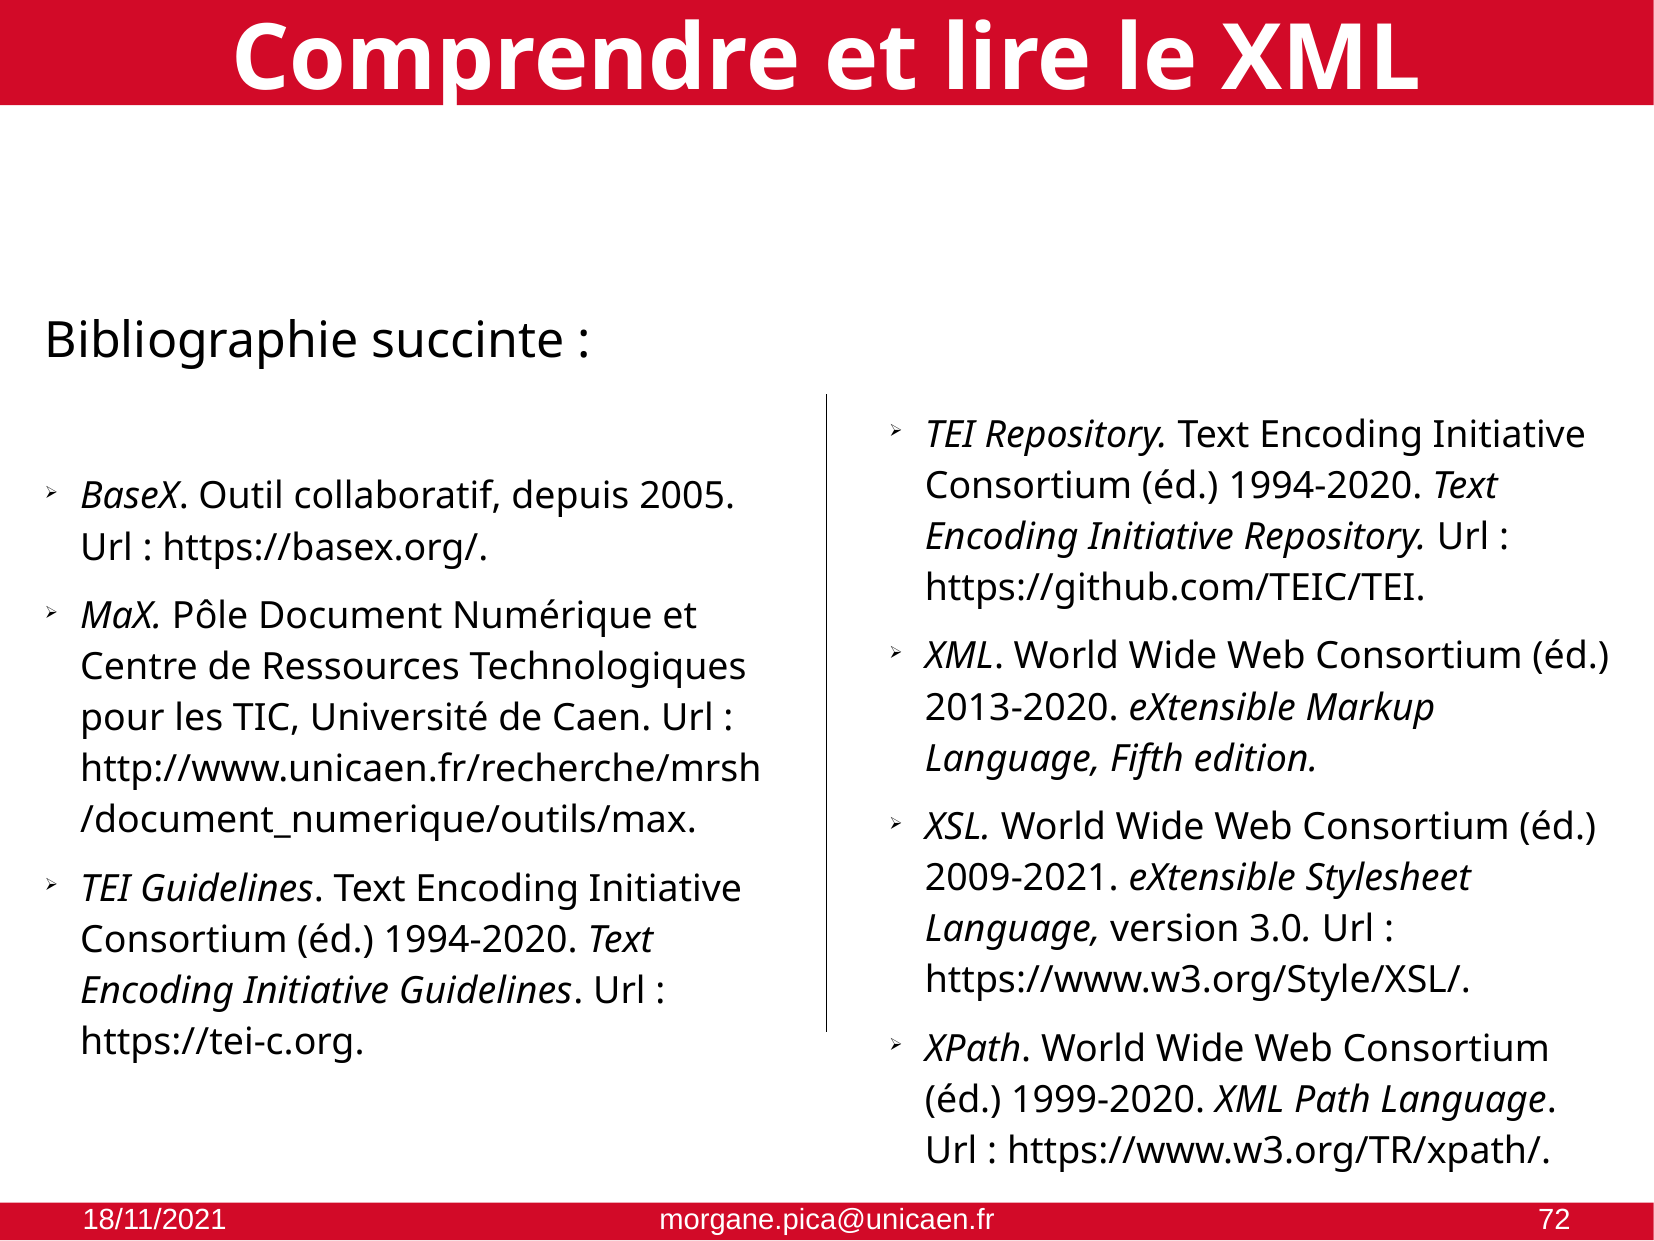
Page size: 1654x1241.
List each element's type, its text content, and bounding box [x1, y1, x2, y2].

text_box TEI Repository. Text Encoding Initiative Consortium (éd.) 1994-2020. Text Encoding Initiative Repository. Url : https://github.com/TEIC/TEI. XML. World Wide Web Consortium (éd.) 2013-2020. eXtensible Markup Language, Fifth edition. XSL. World Wide Web Consortium (éd.) 2009-2021. eXtensible Stylesheet Language, version 3.0. Url : https://www.w3.org/Style/XSL/. XPath. World Wide Web Consortium (éd.) 1999-2020. XML Path Language. Url : https://www.w3.org/TR/xpath/. [874, 313, 1627, 1051]
title Comprendre et lire le XML [0, 0, 1654, 108]
text_box Bibliographie succinte : BaseX. Outil collaboratif, depuis 2005. Url : https://basex.org/. MaX. Pôle Document Numérique et Centre de Ressources Technologiques pour les TIC, Université de Caen. Url : http://www.unicaen.fr/recherche/mrsh/document_numerique/outils/max. TEI Guidelines. Text Encoding Initiative Consortium (éd.) 1994-2020. Text Encoding Initiative Guidelines. Url : https://tei-c.org. [30, 296, 782, 966]
